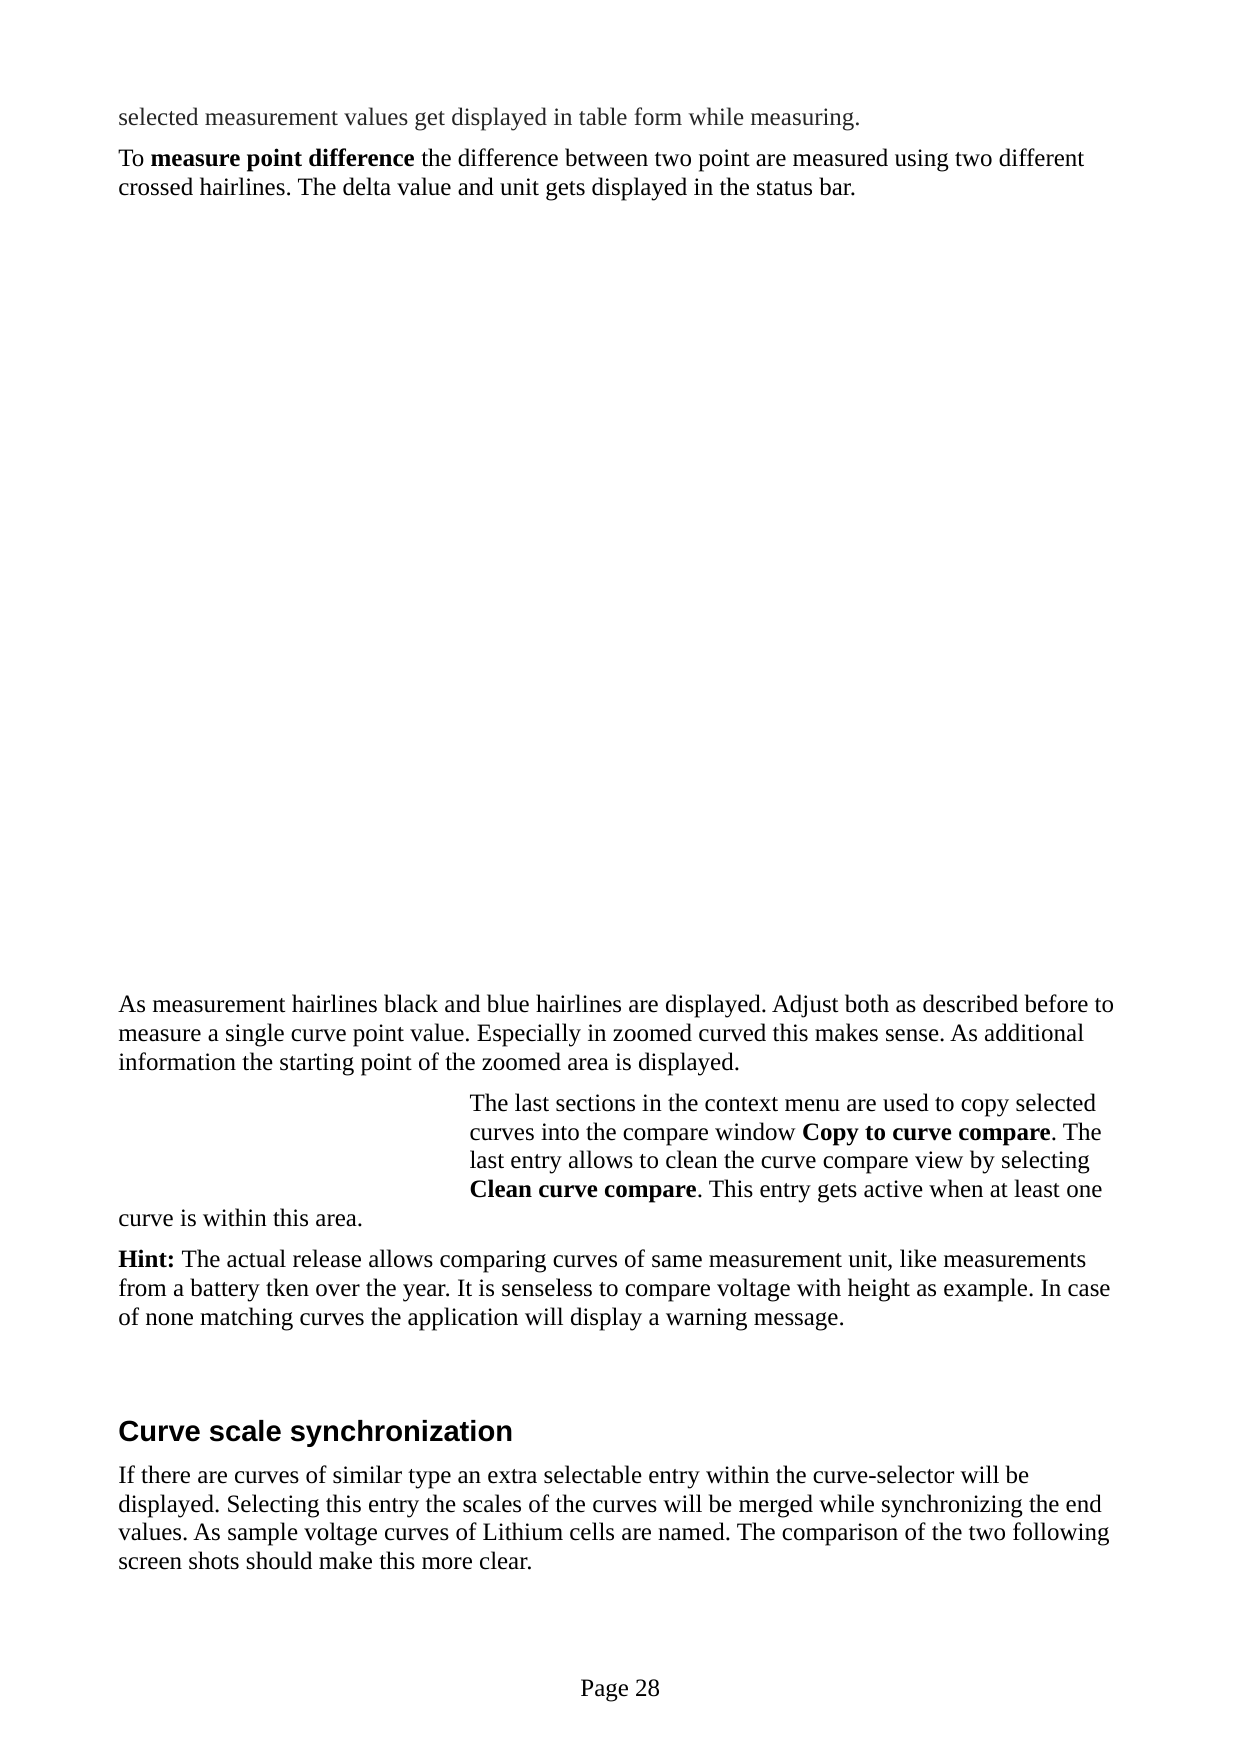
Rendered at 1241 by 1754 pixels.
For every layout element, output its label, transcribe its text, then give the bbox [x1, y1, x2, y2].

text Hint: The actual release allows comparing curves of same measurement unit, like measurements from a battery tken over the year. It is senseless to compare voltage with height as example. In case of none matching curves the application will display a warning message. [118, 1244, 1122, 1330]
text selected measurement values get displayed in table form while measuring. [118, 102, 1122, 131]
subtitle Curve scale synchronization [118, 1414, 1122, 1447]
text If there are curves of similar type an extra selectable entry within the curve-selector will be displayed. Selecting this entry the scales of the curves will be merged while synchronizing the end values. As sample voltage curves of Lithium cells are named. The comparison of the two following screen shots should make this more clear. [118, 1460, 1122, 1575]
text The last sections in the context menu are used to copy selected curves into the compare window Copy to curve compare. The last entry allows to clean the curve compare view by selecting Clean curve compare. This entry gets active when at least one curve is within this area. [118, 1088, 1122, 1232]
text As measurement hairlines black and blue hairlines are displayed. Adjust both as described before to measure a single curve point value. Especially in zoomed curved this makes sense. As additional information the starting point of the zoomed area is displayed. [118, 989, 1122, 1075]
text To measure point difference the difference between two point are measured using two different crossed hairlines. The delta value and unit gets displayed in the status bar. [118, 143, 1122, 201]
